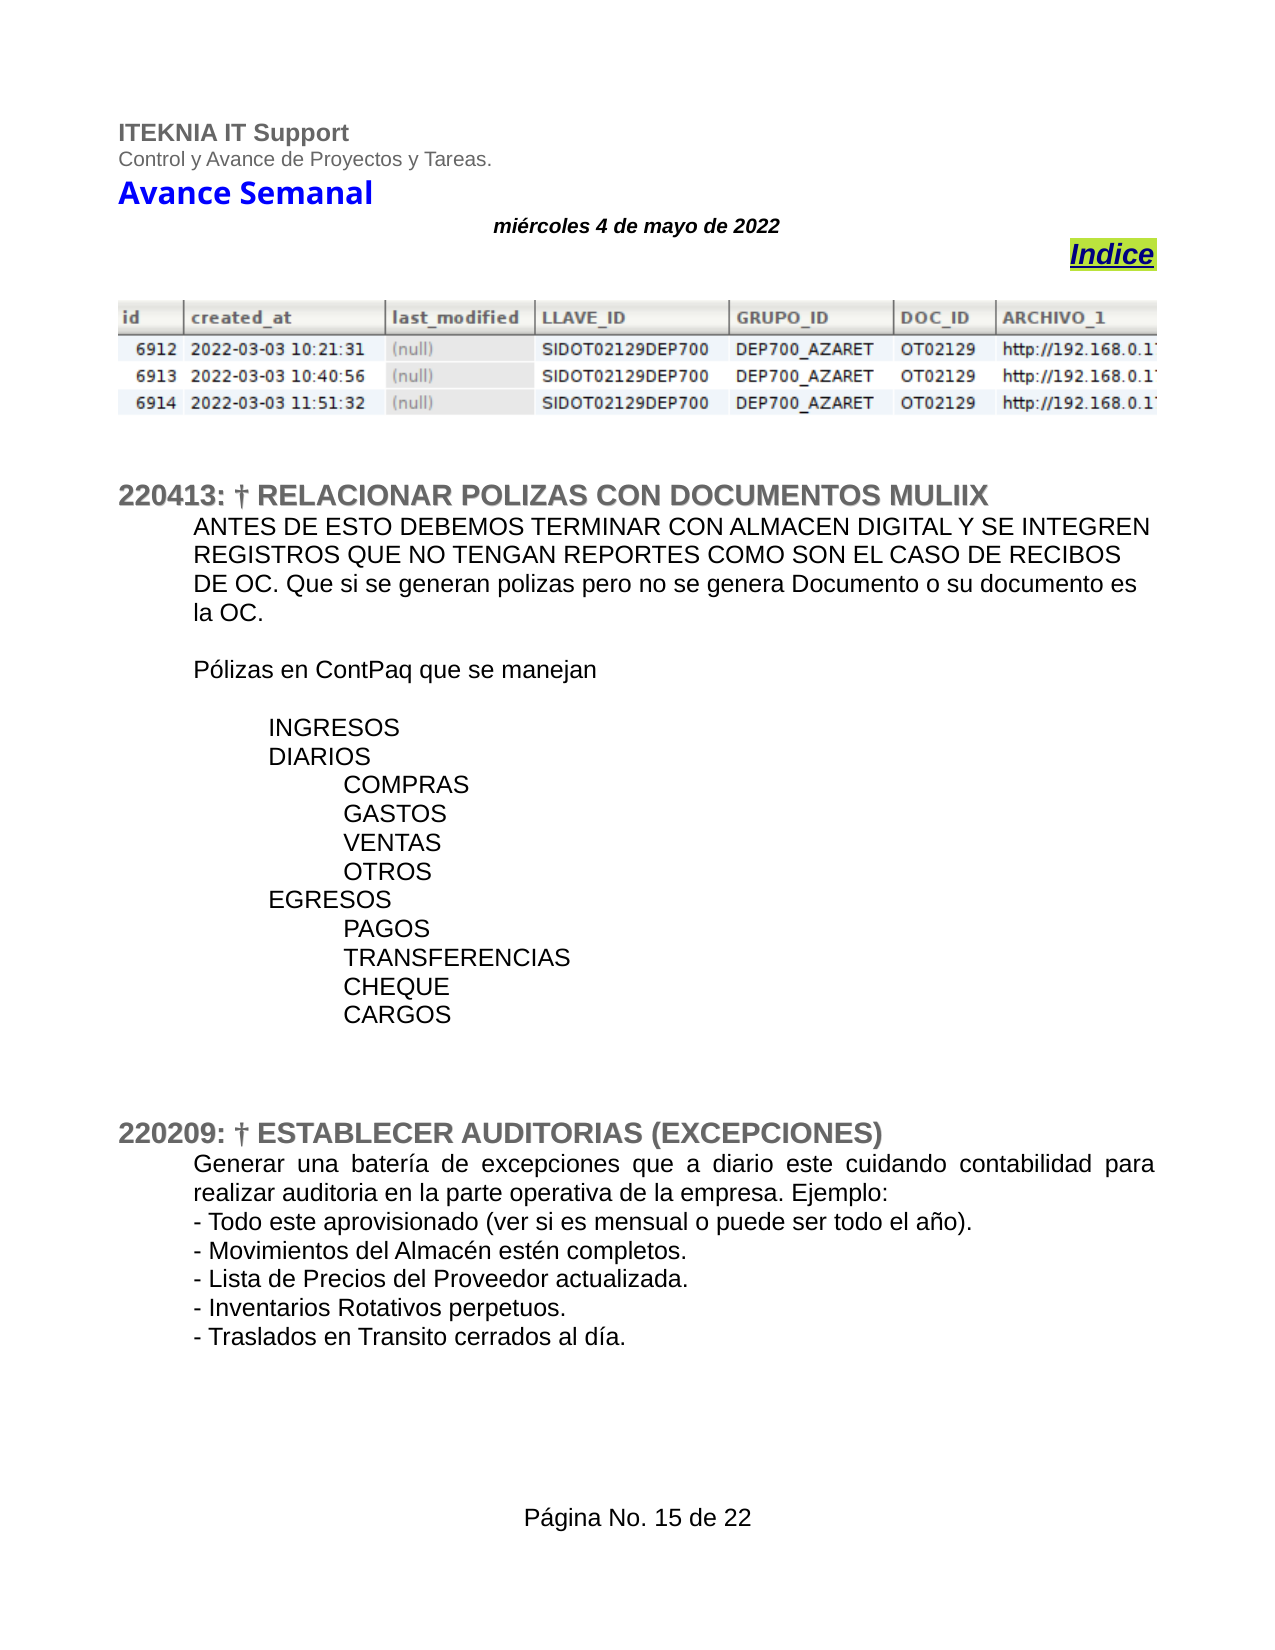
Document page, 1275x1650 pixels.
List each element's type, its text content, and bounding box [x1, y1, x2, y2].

text ANTES DE ESTO DEBEMOS TERMINAR CON ALMACEN DIGITAL Y SE INTEGREN REGISTROS QUE NO TENGAN REPORTES COMO SON EL CASO DE RECIBOS DE OC. Que si se generan polizas pero no se genera Documento o su documento es la OC. [193, 512, 1157, 627]
text Generar una batería de excepciones que a diario este cuidando contabilidad para realizar auditoria en la parte operativa de la empresa. Ejemplo: [193, 1149, 1157, 1207]
text INGRESOS [193, 713, 1157, 742]
text - Inventarios Rotativos perpetuos. [193, 1293, 1157, 1322]
text VENTAS [193, 828, 1157, 857]
text CHEQUE [193, 972, 1157, 1001]
text PAGOS [193, 914, 1157, 943]
text DIARIOS [193, 742, 1157, 771]
text - Movimientos del Almacén estén completos. [193, 1236, 1157, 1264]
subtitle 220413: † RELACIONAR POLIZAS CON DOCUMENTOS MULIIX [118, 478, 1157, 512]
text - Traslados en Transito cerrados al día. [193, 1322, 1157, 1351]
text COMPRAS [193, 771, 1157, 799]
text OTROS [193, 857, 1157, 886]
text GASTOS [193, 799, 1157, 828]
text Pólizas en ContPaq que se manejan [193, 656, 1157, 684]
text CARGOS [193, 1001, 1157, 1029]
text EGRESOS [193, 886, 1157, 914]
text TRANSFERENCIAS [193, 943, 1157, 972]
picture [118, 300, 1157, 421]
subtitle 220209: † ESTABLECER AUDITORIAS (EXCEPCIONES) [118, 1116, 1157, 1149]
text - Todo este aprovisionado (ver si es mensual o puede ser todo el año). [193, 1207, 1157, 1236]
text - Lista de Precios del Proveedor actualizada. [193, 1264, 1157, 1293]
